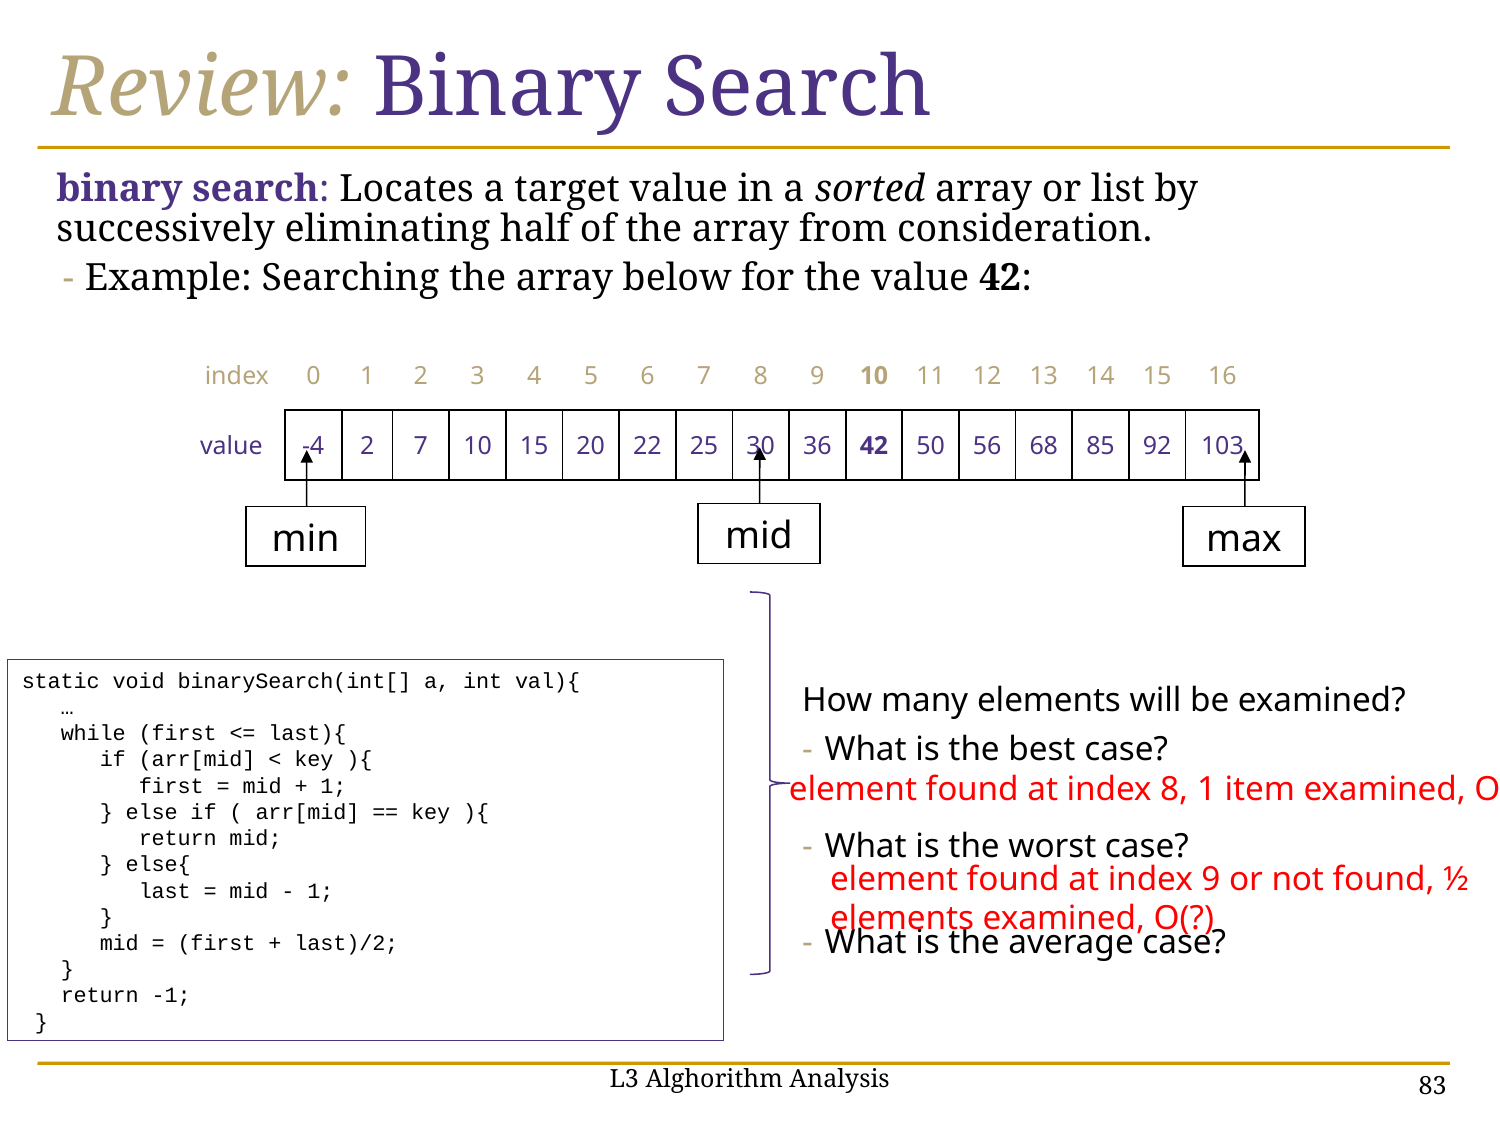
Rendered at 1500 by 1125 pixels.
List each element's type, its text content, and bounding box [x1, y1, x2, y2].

table_cell 92 [1130, 411, 1185, 479]
table_cell 68 [1016, 411, 1071, 479]
table_cell 30 [763, 438, 771, 452]
table_header 9 [790, 341, 845, 409]
table_header 13 [1016, 341, 1071, 409]
table_header 1 [343, 341, 392, 409]
table_cell 42 [847, 411, 901, 479]
table_cell 85 [1073, 411, 1128, 479]
text_box element found at index 9 or not found, ½ elements examined, O(?) [815, 849, 1500, 944]
table_cell 36 [790, 411, 845, 479]
table_header 11 [903, 341, 958, 409]
table_cell 7 [393, 411, 448, 479]
footer L3 Alghorithm Analysis [512, 1025, 988, 1100]
text_box How many elements will be examined? What is the best case? What is the worst case? What is the average case? [775, 815, 1425, 908]
table_header 6 [620, 341, 675, 409]
text_box How many elements will be examined? What is the best case? What is the worst case? What is the average case? [775, 677, 1425, 759]
text_box static void binarySearch(int[] a, int val){ … while (first <= last){ if (arr[mid] < key ){ first = mid + 1; } else if ( arr[mid] == key ){ return mid; } else{ last = mid - 1; } mid = (first + last)/2; } return -1; } [7, 659, 724, 1041]
title Review: Binary Search [37, 24, 1450, 200]
table_header index [190, 341, 284, 409]
text_box max [1183, 506, 1305, 567]
table_cell 50 [903, 411, 958, 479]
slide_number [1111, 1036, 1462, 1112]
table_cell 20 [563, 411, 618, 479]
table_header 10 [847, 341, 901, 409]
table_header 8 [733, 341, 788, 409]
table_header 5 [563, 341, 618, 409]
table_header 16 [1186, 341, 1258, 409]
table_cell 15 [507, 411, 562, 479]
table_cell 56 [960, 411, 1015, 479]
table_header 2 [393, 341, 448, 409]
table_header 12 [960, 341, 1015, 409]
table_cell 25 [677, 411, 732, 479]
table_header 14 [1073, 341, 1128, 409]
text_box min [245, 506, 366, 567]
text_box element found at index 8, 1 item examined, O(1) [774, 759, 1500, 815]
table_header 0 [286, 341, 341, 409]
text_box mid [697, 503, 820, 564]
table_cell 103 [1186, 411, 1258, 479]
text_box binary search: Locates a target value in a sorted array or list by successively eliminating half of the array from consideration. Example: Searching the array below for the value 42: [35, 163, 1413, 334]
table_cell 10 [450, 411, 505, 479]
table_header 3 [450, 341, 505, 409]
table_header 15 [1130, 341, 1185, 409]
table_cell 30 [733, 411, 788, 479]
table_cell -4 [286, 411, 341, 479]
table_header 7 [677, 341, 732, 409]
table_cell value [190, 411, 284, 479]
table_cell 22 [620, 411, 675, 479]
table_cell 2 [343, 411, 392, 479]
table_header 4 [507, 341, 562, 409]
